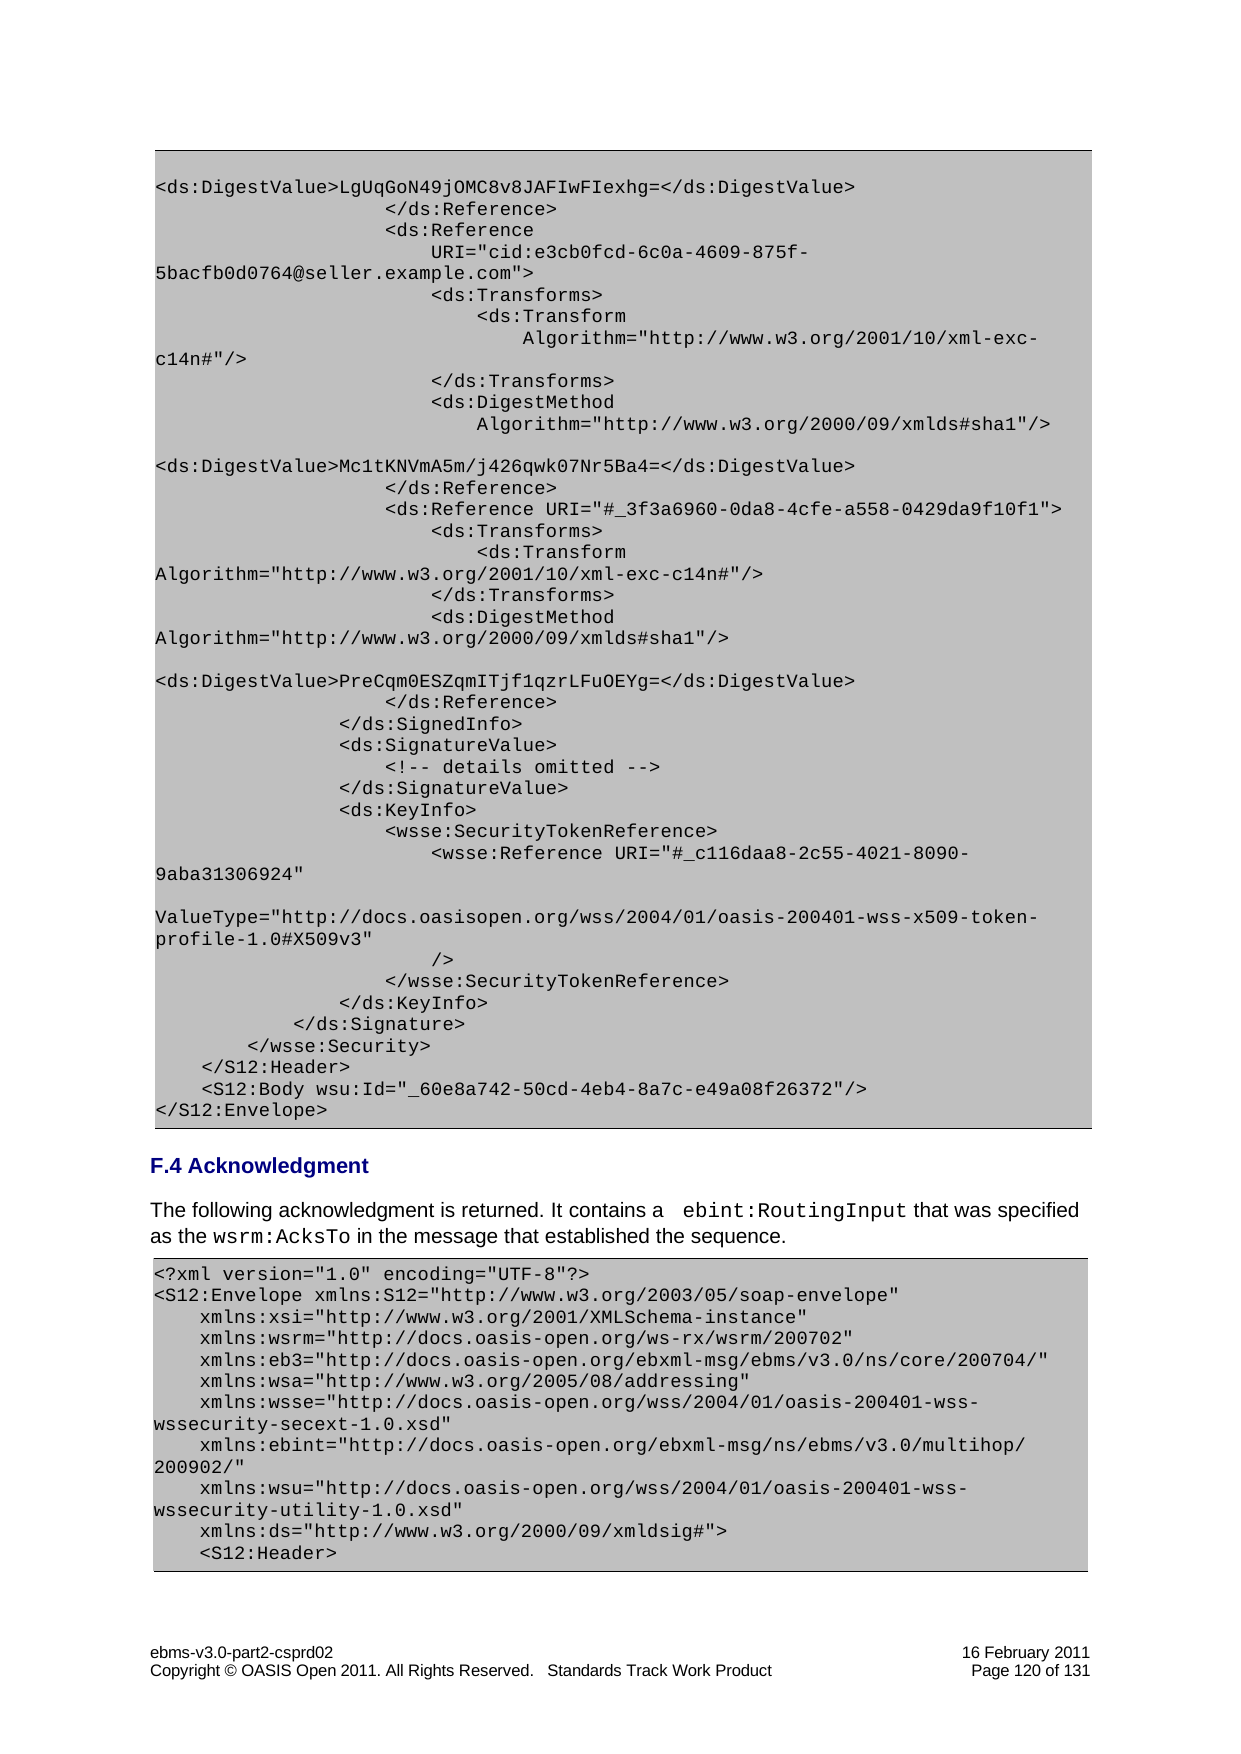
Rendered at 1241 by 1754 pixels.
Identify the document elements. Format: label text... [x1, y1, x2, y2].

text xmlns:wsse="http://docs.oasis-open.org/wss/2004/01/oasis-200401-wss-wssecurity-secext-1.0.xsd" [153, 1387, 1088, 1429]
text <ds:DigestMethod Algorithm="http://www.w3.org/2000/09/xmlds#sha1"/> [155, 601, 1092, 643]
text <ds:Transform [155, 300, 1092, 322]
subtitle Acknowledgment [150, 1153, 1090, 1178]
text xmlns:xsi="http://www.w3.org/2001/XMLSchema-instance" [153, 1301, 1088, 1322]
text </ds:Transforms> [155, 579, 1092, 601]
text </S12:Header> [155, 1051, 1092, 1073]
text <?xml version="1.0" encoding="UTF-8"?> [153, 1259, 1088, 1279]
text Algorithm="http://www.w3.org/2001/10/xml-exc-c14n#"/> [155, 322, 1092, 364]
text <ds:Transform Algorithm="http://www.w3.org/2001/10/xml-exc-c14n#"/> [155, 536, 1092, 579]
text ValueType="http://docs.oasisopen.org/wss/2004/01/oasis-200401-wss-x509-token-profile-1.0#X509v3" [155, 879, 1092, 944]
text <ds:Reference URI="#_3f3a6960-0da8-4cfe-a558-0429da9f10f1"> [155, 493, 1092, 515]
text <ds:KeyInfo> [155, 794, 1092, 815]
text </ds:Reference> [155, 193, 1092, 214]
text <ds:DigestMethod [155, 386, 1092, 407]
text <ds:DigestValue>Mc1tKNVmA5m/j426qwk07Nr5Ba4=</ds:DigestValue> [155, 429, 1092, 472]
text <ds:DigestValue>LgUqGoN49jOMC8v8JAFIwFIexhg=</ds:DigestValue> [155, 151, 1092, 193]
text </ds:SignedInfo> [155, 708, 1092, 729]
text <S12:Envelope xmlns:S12="http://www.w3.org/2003/05/soap-envelope" [153, 1279, 1088, 1301]
text </ds:KeyInfo> [155, 987, 1092, 1008]
text </wsse:SecurityTokenReference> [155, 965, 1092, 987]
text /> [155, 944, 1092, 965]
text </ds:Transforms> [155, 364, 1092, 386]
text <S12:Body wsu:Id="_60e8a742-50cd-4eb4-8a7c-e49a08f26372"/> [155, 1073, 1092, 1094]
text <ds:Transforms> [155, 515, 1092, 536]
text The following acknowledgment is returned. It contains a ebint:RoutingInput that was specified as the wsrm:AcksTo in the message that established the sequence. [150, 1199, 1090, 1249]
text <wsse:SecurityTokenReference> [155, 815, 1092, 837]
text </ds:Reference> [155, 686, 1092, 708]
text <!-- details omitted --> [155, 751, 1092, 772]
text xmlns:eb3="http://docs.oasis-open.org/ebxml-msg/ebms/v3.0/ns/core/200704/" [153, 1344, 1088, 1365]
text </S12:Envelope> [155, 1094, 1092, 1128]
text Algorithm="http://www.w3.org/2000/09/xmlds#sha1"/> [155, 407, 1092, 429]
text <ds:SignatureValue> [155, 729, 1092, 751]
text xmlns:wsu="http://docs.oasis-open.org/wss/2004/01/oasis-200401-wss-wssecurity-utility-1.0.xsd" [153, 1472, 1088, 1515]
text </ds:Reference> [155, 472, 1092, 493]
text URI="cid:e3cb0fcd-6c0a-4609-875f-5bacfb0d0764@seller.example.com"> [155, 236, 1092, 279]
text <ds:DigestValue>PreCqm0ESZqmITjf1qzrLFuOEYg=</ds:DigestValue> [155, 643, 1092, 686]
text </wsse:Security> [155, 1030, 1092, 1051]
text <S12:Header> [153, 1537, 1088, 1571]
text <wsse:Reference URI="#_c116daa8-2c55-4021-8090-9aba31306924" [155, 837, 1092, 879]
text <ds:Transforms> [155, 279, 1092, 300]
text xmlns:ebint="http://docs.oasis-open.org/ebxml-msg/ns/ebms/v3.0/multihop/200902/" [153, 1429, 1088, 1472]
text xmlns:wsrm="http://docs.oasis-open.org/ws-rx/wsrm/200702" [153, 1322, 1088, 1344]
text </ds:Signature> [155, 1008, 1092, 1030]
text xmlns:wsa="http://www.w3.org/2005/08/addressing" [153, 1365, 1088, 1387]
text xmlns:ds="http://www.w3.org/2000/09/xmldsig#"> [153, 1515, 1088, 1537]
text <ds:Reference [155, 214, 1092, 236]
text </ds:SignatureValue> [155, 772, 1092, 794]
